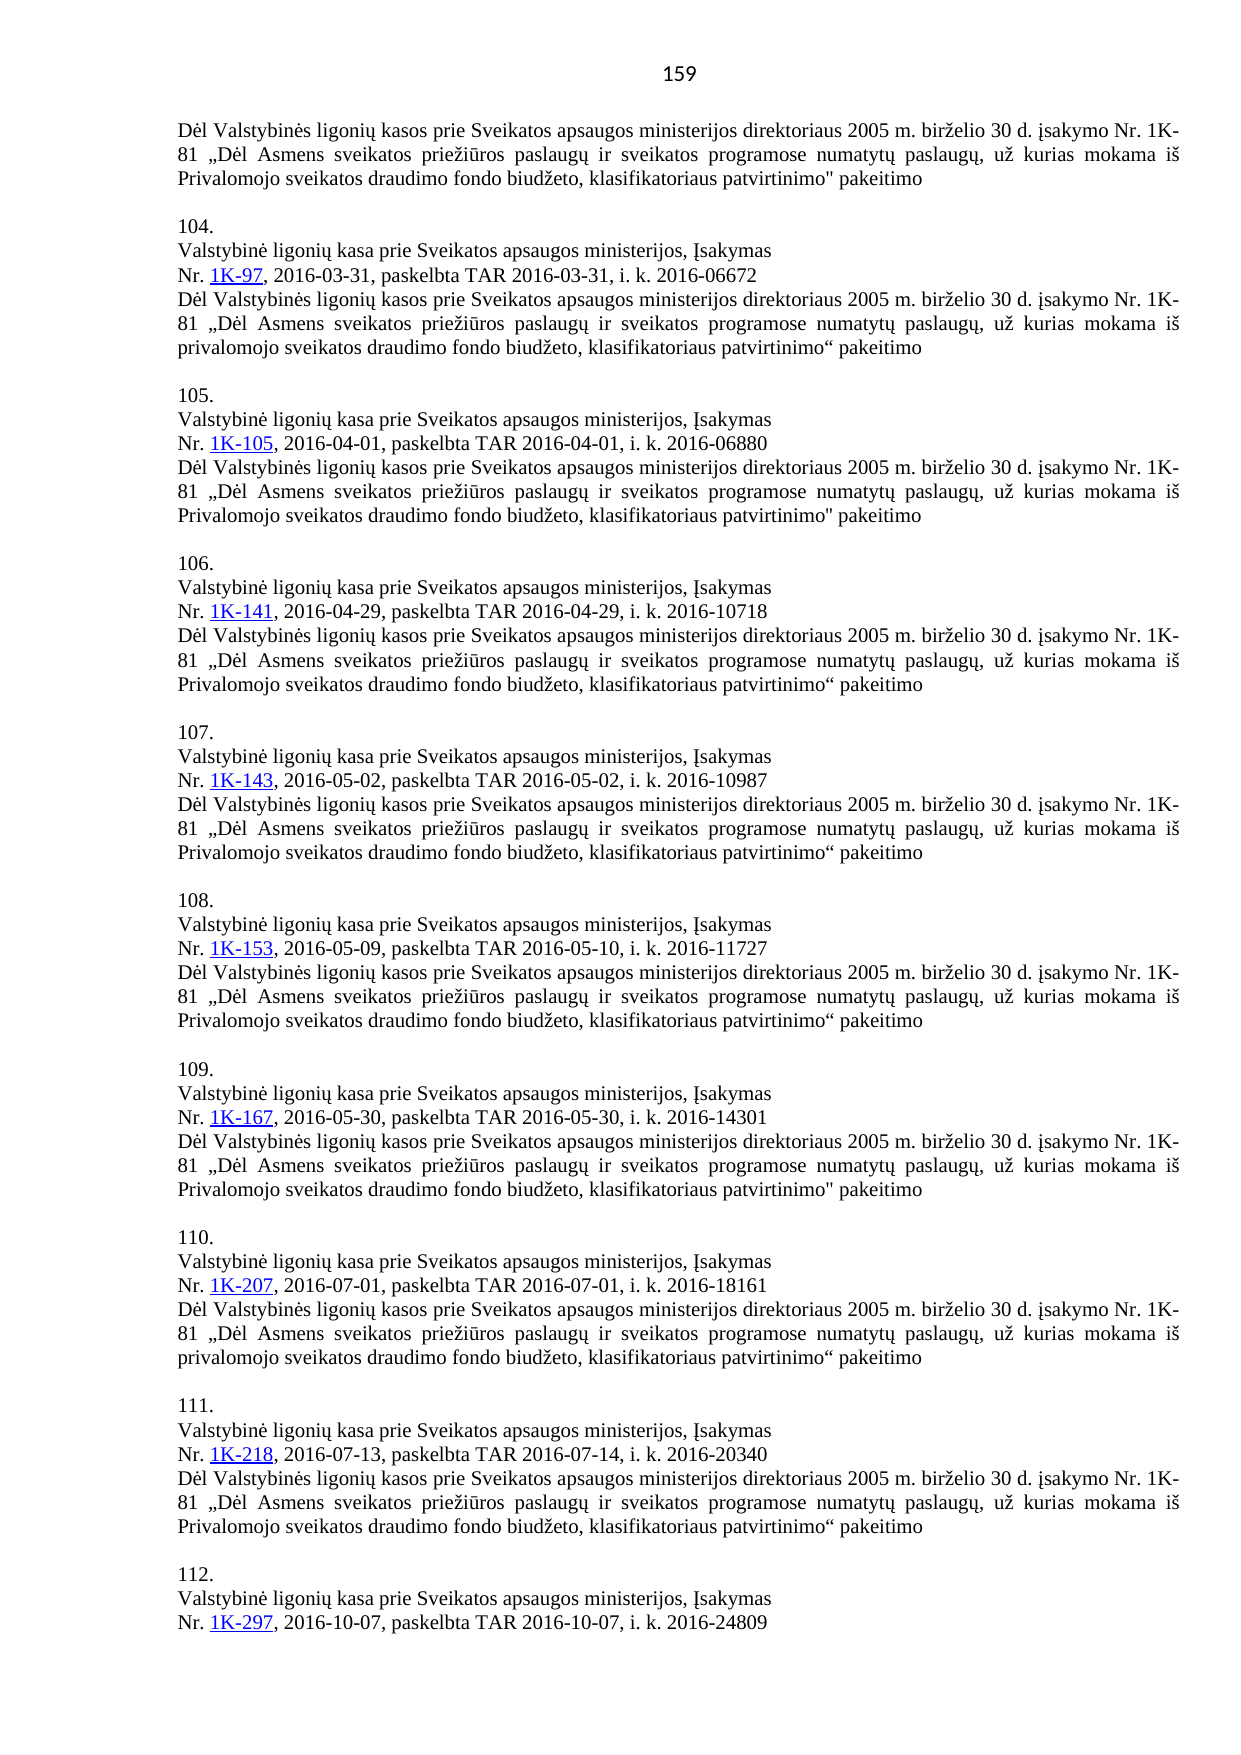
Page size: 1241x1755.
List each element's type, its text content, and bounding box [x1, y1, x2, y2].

text Nr. 1K-167, 2016-05-30, paskelbta TAR 2016-05-30, i. k. 2016-14301 [177, 1105, 1181, 1129]
text Nr. 1K-143, 2016-05-02, paskelbta TAR 2016-05-02, i. k. 2016-10987 [177, 768, 1181, 792]
text Valstybinė ligonių kasa prie Sveikatos apsaugos ministerijos, Įsakymas [177, 1249, 1181, 1273]
text Valstybinė ligonių kasa prie Sveikatos apsaugos ministerijos, Įsakymas [177, 1586, 1181, 1610]
text 112. [177, 1562, 1181, 1586]
text Nr. 1K-105, 2016-04-01, paskelbta TAR 2016-04-01, i. k. 2016-06880 [177, 431, 1181, 455]
text Nr. 1K-218, 2016-07-13, paskelbta TAR 2016-07-14, i. k. 2016-20340 [177, 1442, 1181, 1466]
text Valstybinė ligonių kasa prie Sveikatos apsaugos ministerijos, Įsakymas [177, 575, 1181, 599]
text Dėl Valstybinės ligonių kasos prie Sveikatos apsaugos ministerijos direktoriaus 2005 m. birželio 30 d. įsakymo Nr. 1K-81 „Dėl Asmens sveikatos priežiūros paslaugų ir sveikatos programose numatytų paslaugų, už kurias mokama iš privalomojo sveikatos draudimo fondo biudžeto, klasifikatoriaus patvirtinimo“ pakeitimo [177, 287, 1181, 359]
text 110. [177, 1225, 1181, 1249]
text Dėl Valstybinės ligonių kasos prie Sveikatos apsaugos ministerijos direktoriaus 2005 m. birželio 30 d. įsakymo Nr. 1K-81 „Dėl Asmens sveikatos priežiūros paslaugų ir sveikatos programose numatytų paslaugų, už kurias mokama iš Privalomojo sveikatos draudimo fondo biudžeto, klasifikatoriaus patvirtinimo“ pakeitimo [177, 960, 1181, 1032]
text 104. [177, 214, 1181, 238]
text Valstybinė ligonių kasa prie Sveikatos apsaugos ministerijos, Įsakymas [177, 1417, 1181, 1442]
text Valstybinė ligonių kasa prie Sveikatos apsaugos ministerijos, Įsakymas [177, 744, 1181, 768]
text Nr. 1K-97, 2016-03-31, paskelbta TAR 2016-03-31, i. k. 2016-06672 [177, 262, 1181, 287]
text 109. [177, 1057, 1181, 1081]
text Nr. 1K-297, 2016-10-07, paskelbta TAR 2016-10-07, i. k. 2016-24809 [177, 1610, 1181, 1634]
text Dėl Valstybinės ligonių kasos prie Sveikatos apsaugos ministerijos direktoriaus 2005 m. birželio 30 d. įsakymo Nr. 1K-81 „Dėl Asmens sveikatos priežiūros paslaugų ir sveikatos programose numatytų paslaugų, už kurias mokama iš Privalomojo sveikatos draudimo fondo biudžeto, klasifikatoriaus patvirtinimo“ pakeitimo [177, 792, 1181, 864]
text Dėl Valstybinės ligonių kasos prie Sveikatos apsaugos ministerijos direktoriaus 2005 m. birželio 30 d. įsakymo Nr. 1K-81 „Dėl Asmens sveikatos priežiūros paslaugų ir sveikatos programose numatytų paslaugų, už kurias mokama iš Privalomojo sveikatos draudimo fondo biudžeto, klasifikatoriaus patvirtinimo" pakeitimo [177, 118, 1181, 190]
text Dėl Valstybinės ligonių kasos prie Sveikatos apsaugos ministerijos direktoriaus 2005 m. birželio 30 d. įsakymo Nr. 1K-81 „Dėl Asmens sveikatos priežiūros paslaugų ir sveikatos programose numatytų paslaugų, už kurias mokama iš Privalomojo sveikatos draudimo fondo biudžeto, klasifikatoriaus patvirtinimo'' pakeitimo [177, 455, 1181, 527]
text 106. [177, 551, 1181, 575]
text Dėl Valstybinės ligonių kasos prie Sveikatos apsaugos ministerijos direktoriaus 2005 m. birželio 30 d. įsakymo Nr. 1K-81 „Dėl Asmens sveikatos priežiūros paslaugų ir sveikatos programose numatytų paslaugų, už kurias mokama iš privalomojo sveikatos draudimo fondo biudžeto, klasifikatoriaus patvirtinimo“ pakeitimo [177, 1297, 1181, 1369]
text Dėl Valstybinės ligonių kasos prie Sveikatos apsaugos ministerijos direktoriaus 2005 m. birželio 30 d. įsakymo Nr. 1K-81 „Dėl Asmens sveikatos priežiūros paslaugų ir sveikatos programose numatytų paslaugų, už kurias mokama iš Privalomojo sveikatos draudimo fondo biudžeto, klasifikatoriaus patvirtinimo“ pakeitimo [177, 623, 1181, 696]
text Valstybinė ligonių kasa prie Sveikatos apsaugos ministerijos, Įsakymas [177, 238, 1181, 262]
text Valstybinė ligonių kasa prie Sveikatos apsaugos ministerijos, Įsakymas [177, 407, 1181, 431]
text Nr. 1K-141, 2016-04-29, paskelbta TAR 2016-04-29, i. k. 2016-10718 [177, 599, 1181, 623]
text Nr. 1K-153, 2016-05-09, paskelbta TAR 2016-05-10, i. k. 2016-11727 [177, 936, 1181, 960]
text 111. [177, 1393, 1181, 1417]
text 107. [177, 720, 1181, 744]
text Dėl Valstybinės ligonių kasos prie Sveikatos apsaugos ministerijos direktoriaus 2005 m. birželio 30 d. įsakymo Nr. 1K-81 „Dėl Asmens sveikatos priežiūros paslaugų ir sveikatos programose numatytų paslaugų, už kurias mokama iš Privalomojo sveikatos draudimo fondo biudžeto, klasifikatoriaus patvirtinimo" pakeitimo [177, 1129, 1181, 1201]
text 108. [177, 888, 1181, 912]
text Valstybinė ligonių kasa prie Sveikatos apsaugos ministerijos, Įsakymas [177, 912, 1181, 936]
text Dėl Valstybinės ligonių kasos prie Sveikatos apsaugos ministerijos direktoriaus 2005 m. birželio 30 d. įsakymo Nr. 1K-81 „Dėl Asmens sveikatos priežiūros paslaugų ir sveikatos programose numatytų paslaugų, už kurias mokama iš Privalomojo sveikatos draudimo fondo biudžeto, klasifikatoriaus patvirtinimo“ pakeitimo [177, 1466, 1181, 1538]
text Valstybinė ligonių kasa prie Sveikatos apsaugos ministerijos, Įsakymas [177, 1081, 1181, 1105]
text 105. [177, 383, 1181, 407]
text Nr. 1K-207, 2016-07-01, paskelbta TAR 2016-07-01, i. k. 2016-18161 [177, 1273, 1181, 1297]
